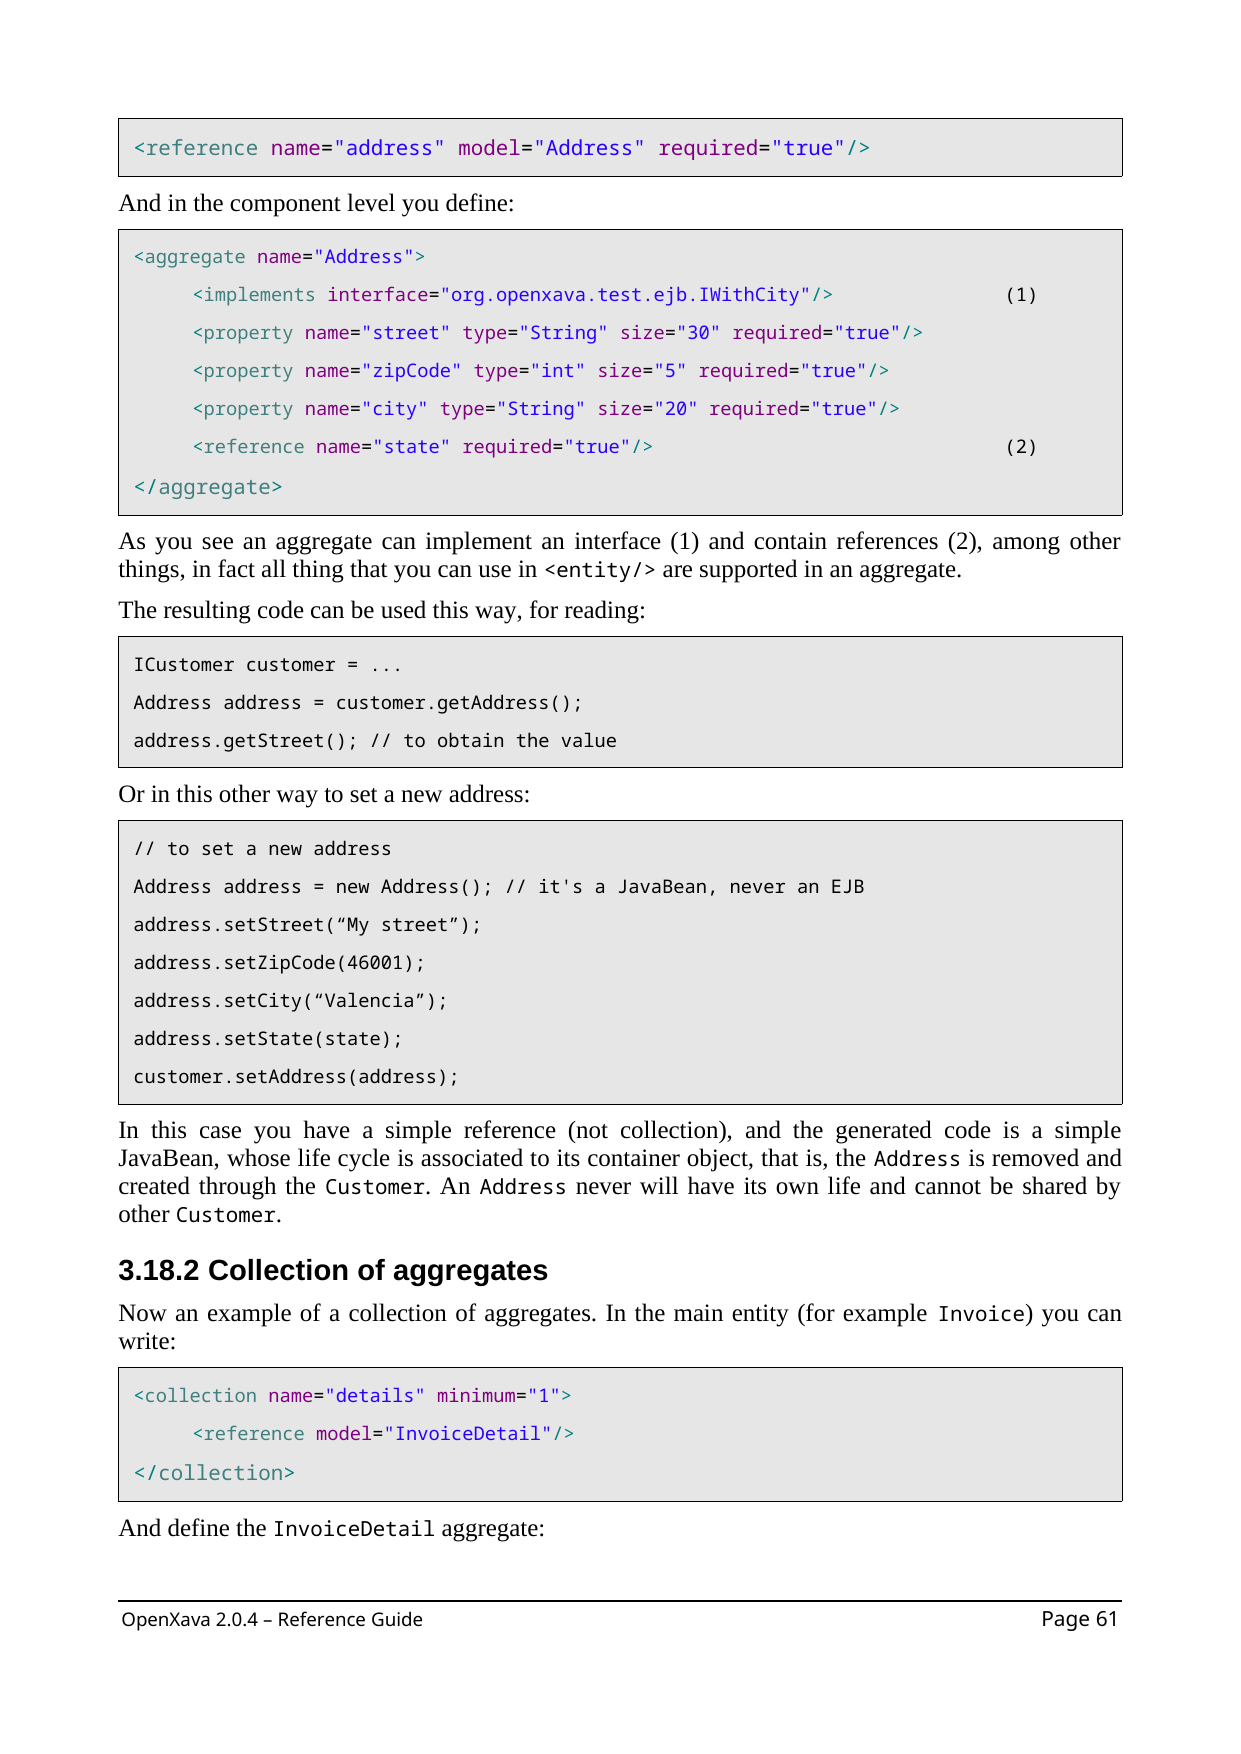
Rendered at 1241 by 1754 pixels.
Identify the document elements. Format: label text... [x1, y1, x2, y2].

text And define the InvoiceDetail aggregate: [118, 1514, 1122, 1542]
text Or in this other way to set a new address: [118, 780, 1122, 808]
text <reference name="state" required="true"/> (2) [119, 419, 1122, 457]
text <implements interface="org.openxava.test.ejb.IWithCity"/> (1) [119, 267, 1122, 305]
text address.setState(state); [119, 1010, 1122, 1048]
text Address address = customer.getAddress(); [119, 674, 1122, 712]
text <property name="zipCode" type="int" size="5" required="true"/> [119, 343, 1122, 381]
text The resulting code can be used this way, for reading: [118, 596, 1122, 624]
text <reference name="address" model="Address" required="true"/> [119, 119, 1122, 176]
subtitle Collection of aggregates [118, 1253, 1122, 1286]
text Address address = new Address(); // it's a JavaBean, never an EJB [119, 858, 1122, 896]
text address.getStreet(); // to obtain the value [119, 712, 1122, 767]
text <collection name="details" minimum="1"> [119, 1368, 1122, 1405]
text Now an example of a collection of aggregates. In the main entity (for example Invoice) you can write: [118, 1299, 1122, 1355]
text In this case you have a simple reference (not collection), and the generated code is a simple JavaBean, whose life cycle is associated to its container object, that is, the Address is removed and created through the Customer. An Address never will have its own life and cannot be shared by other Customer. [118, 1116, 1122, 1228]
text As you see an aggregate can implement an interface (1) and contain references (2), among other things, in fact all thing that you can use in <entity/> are supported in an aggregate. [118, 527, 1122, 583]
text address.setZipCode(46001); [119, 934, 1122, 972]
text // to set a new address [119, 821, 1122, 858]
text <aggregate name="Address"> [119, 230, 1122, 267]
text And in the component level you define: [118, 189, 1122, 216]
text address.setStreet(“My street”); [119, 896, 1122, 934]
text <property name="city" type="String" size="20" required="true"/> [119, 381, 1122, 419]
text <property name="street" type="String" size="30" required="true"/> [119, 305, 1122, 343]
text address.setCity(“Valencia”); [119, 972, 1122, 1010]
text </collection> [119, 1443, 1122, 1501]
text </aggregate> [119, 457, 1122, 515]
text customer.setAddress(address); [119, 1048, 1122, 1104]
text ICustomer customer = ... [119, 637, 1122, 674]
text <reference model="InvoiceDetail"/> [119, 1405, 1122, 1443]
